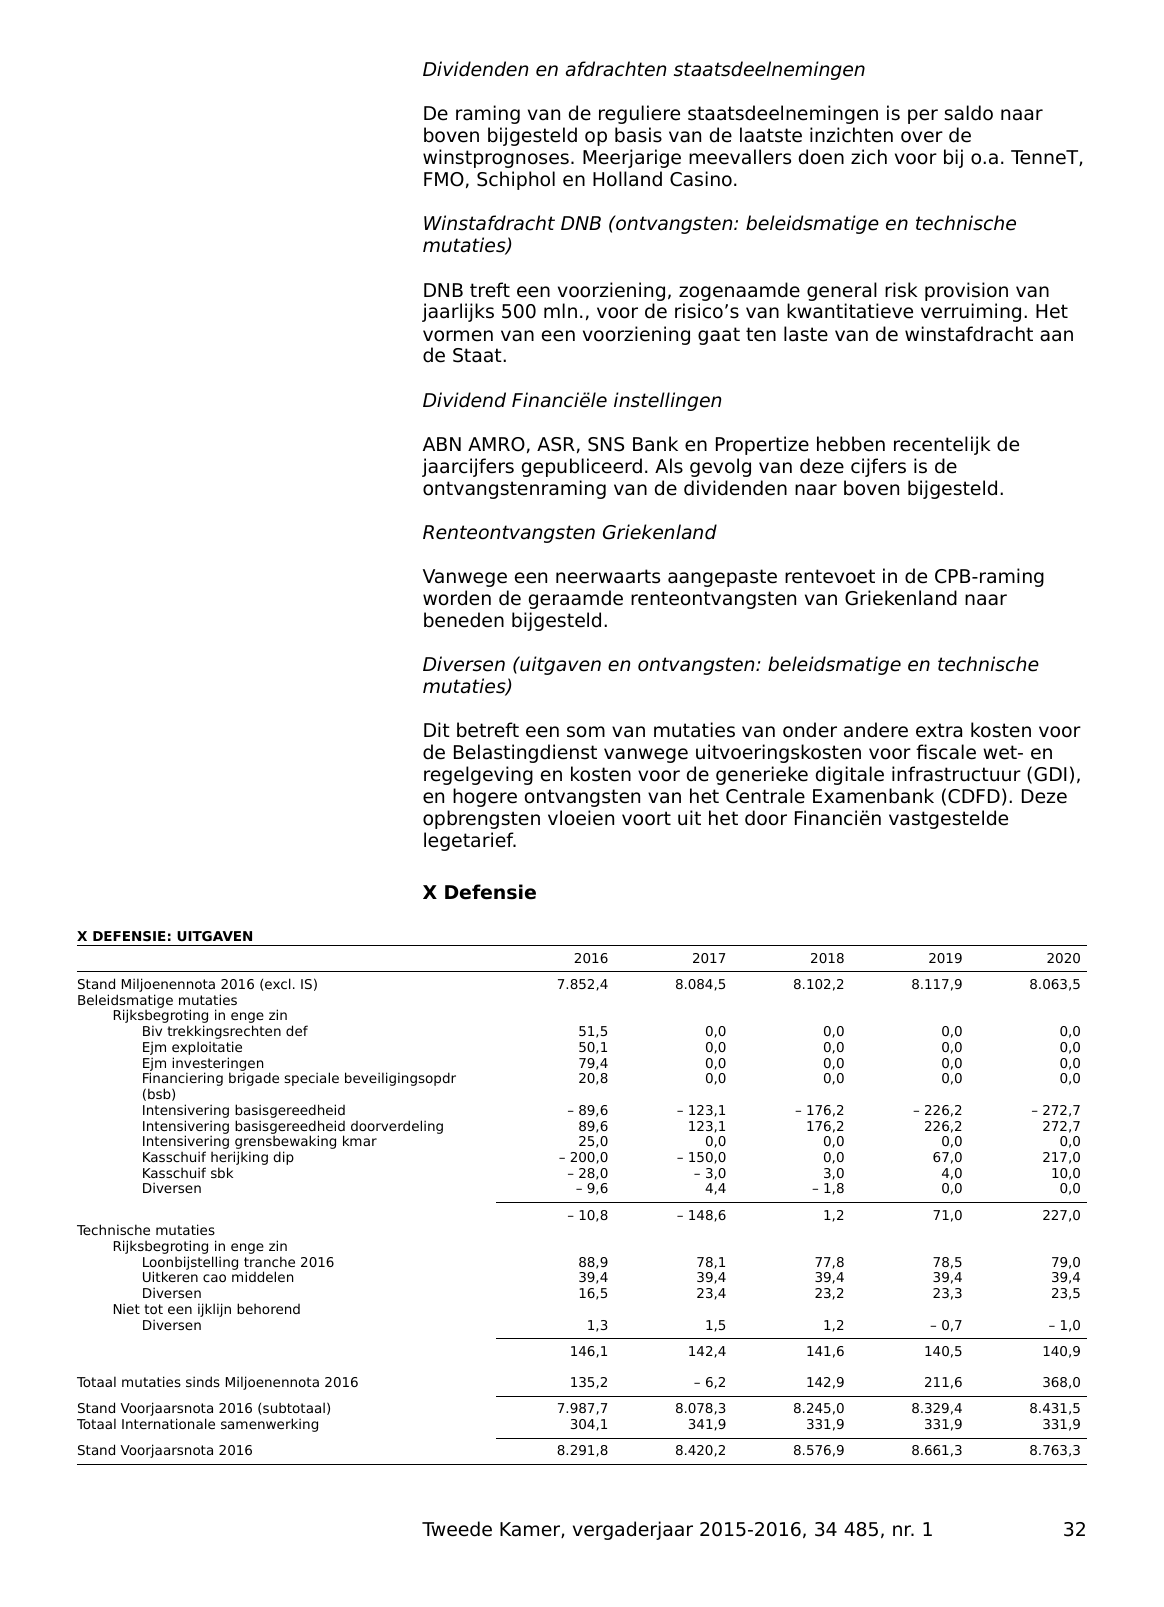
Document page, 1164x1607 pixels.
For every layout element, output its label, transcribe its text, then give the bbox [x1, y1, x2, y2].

table_cell 226,2 [850, 1118, 968, 1134]
table_cell [106, 1103, 136, 1118]
table_cell 39,4 [969, 1270, 1087, 1286]
table_cell 8.661,3 [850, 1439, 968, 1463]
table_cell Totaal Internationale samenwerking [77, 1417, 496, 1437]
table_cell [136, 946, 496, 971]
table_cell [77, 1055, 106, 1071]
table_cell 0,0 [732, 1071, 850, 1103]
table_cell [106, 946, 136, 971]
table_cell [77, 1008, 106, 1024]
table_cell 3,0 [732, 1166, 850, 1181]
table_cell 1,2 [732, 1318, 850, 1338]
table_cell [969, 1359, 1087, 1375]
table_cell 331,9 [732, 1417, 850, 1437]
table_cell [969, 1223, 1087, 1239]
table_cell 0,0 [614, 1040, 732, 1055]
table_cell 8.117,9 [850, 972, 968, 992]
table_cell [106, 1318, 136, 1338]
table_cell 0,0 [732, 1134, 850, 1150]
table_cell 89,6 [496, 1118, 614, 1134]
table_cell 0,0 [969, 1055, 1087, 1071]
table_cell [106, 1040, 136, 1055]
table_cell 8.431,5 [969, 1397, 1087, 1417]
table_cell Kasschuif sbk [136, 1166, 496, 1181]
table_cell [732, 1359, 850, 1375]
table_cell 4,0 [850, 1166, 968, 1181]
table_cell 142,9 [732, 1375, 850, 1396]
table_cell 0,0 [614, 1134, 732, 1150]
table_cell [614, 1239, 732, 1254]
table_cell – 6,2 [614, 1375, 732, 1396]
table_cell Biv trekkingsrechten def [136, 1024, 496, 1040]
table_cell 8.576,9 [732, 1439, 850, 1463]
table_cell [850, 1239, 968, 1254]
table_cell 23,3 [850, 1286, 968, 1302]
table_cell 0,0 [732, 1040, 850, 1055]
table_cell 39,4 [732, 1270, 850, 1286]
table_cell [732, 993, 850, 1008]
table_cell [77, 1318, 106, 1338]
text Vanwege een neerwaarts aangepaste rentevoet in de CPB-raming worden de geraamde renteontvangsten van Griekenland naar beneden bijgesteld. [422, 566, 1087, 632]
table_cell [496, 1008, 614, 1024]
table_cell 50,1 [496, 1040, 614, 1055]
table_cell 16,5 [496, 1286, 614, 1302]
table_cell [850, 1008, 968, 1024]
table_cell – 176,2 [732, 1103, 850, 1118]
text Dit betreft een som van mutaties van onder andere extra kosten voor de Belastingdienst vanwege uitvoeringskosten voor fiscale wet- en regelgeving en kosten voor de generieke digitale infrastructuur (GDI), en hogere ontvangsten van het Centrale Examenbank (CDFD). Deze opbrengsten vloeien voort uit het door Financiën vastgestelde legetarief. [422, 720, 1087, 852]
table_cell [77, 1071, 106, 1103]
table_cell [106, 1270, 136, 1286]
subtitle Renteontvangsten Griekenland [422, 522, 1087, 544]
table_cell [850, 1223, 968, 1239]
table_cell 368,0 [969, 1375, 1087, 1396]
table_cell 8.291,8 [496, 1439, 614, 1463]
table_cell [77, 1134, 106, 1150]
table_cell [496, 1223, 614, 1239]
table_cell 79,0 [969, 1255, 1087, 1270]
table_cell 79,4 [496, 1055, 614, 1071]
table_cell Beleidsmatige mutaties [77, 993, 496, 1008]
table_cell 140,9 [969, 1339, 1087, 1359]
table_cell Totaal mutaties sinds Miljoenennota 2016 [77, 1375, 496, 1396]
table_cell [106, 1359, 136, 1375]
table_cell [77, 946, 106, 971]
table_cell [77, 1202, 106, 1223]
table_cell [77, 1150, 106, 1166]
table_cell 20,8 [496, 1071, 614, 1103]
text DNB treft een voorziening, zogenaamde general risk provision van jaarlijks 500 mln., voor de risico’s van kwantitatieve verruiming. Het vormen van een voorziening gaat ten laste van de winstafdracht aan de Staat. [422, 279, 1087, 367]
table_cell 8.420,2 [614, 1439, 732, 1463]
table_header X DEFENSIE: UITGAVEN [77, 929, 1087, 945]
table_cell [969, 993, 1087, 1008]
table_cell – 226,2 [850, 1103, 968, 1118]
table_cell 4,4 [614, 1181, 732, 1202]
table_cell 71,0 [850, 1203, 968, 1223]
table_cell – 272,7 [969, 1103, 1087, 1118]
table_cell 39,4 [614, 1270, 732, 1286]
table_cell – 150,0 [614, 1150, 732, 1166]
table_cell – 148,6 [614, 1203, 732, 1223]
table_cell Stand Miljoenennota 2016 (excl. IS) [77, 972, 496, 992]
table_cell [106, 1166, 136, 1181]
table_cell [850, 1302, 968, 1317]
table_cell [77, 1239, 106, 1254]
table_cell 176,2 [732, 1118, 850, 1134]
table_cell 217,0 [969, 1150, 1087, 1166]
table_cell Intensivering basisgereedheid doorverdeling [136, 1118, 496, 1134]
table_cell 0,0 [850, 1071, 968, 1103]
table_cell 0,0 [732, 1150, 850, 1166]
table_cell [77, 1359, 106, 1375]
table_cell Rijksbegroting in enge zin [106, 1239, 496, 1254]
table_cell – 200,0 [496, 1150, 614, 1166]
table_cell 331,9 [969, 1417, 1087, 1437]
table_cell [106, 1134, 136, 1150]
table_cell Intensivering basisgereedheid [136, 1103, 496, 1118]
table_cell 0,0 [969, 1040, 1087, 1055]
table_cell 25,0 [496, 1134, 614, 1150]
table_cell [496, 1359, 614, 1375]
table_cell 0,0 [732, 1055, 850, 1071]
table_cell [496, 1239, 614, 1254]
table_cell 2020 [969, 946, 1087, 971]
table_cell [77, 1338, 106, 1359]
table_cell – 1,8 [732, 1181, 850, 1202]
table_cell 7.852,4 [496, 972, 614, 992]
table_cell 78,1 [614, 1255, 732, 1270]
table_cell 0,0 [732, 1024, 850, 1040]
table_cell [77, 1166, 106, 1181]
table_cell [850, 993, 968, 1008]
table_cell 8.063,5 [969, 972, 1087, 992]
table_cell Stand Voorjaarsnota 2016 [77, 1438, 496, 1463]
table_cell [496, 1302, 614, 1317]
table_cell 341,9 [614, 1417, 732, 1437]
table_cell [969, 1239, 1087, 1254]
table_cell – 9,6 [496, 1181, 614, 1202]
table_cell Ejm investeringen [136, 1055, 496, 1071]
table_cell 39,4 [850, 1270, 968, 1286]
table_cell 0,0 [614, 1071, 732, 1103]
table_cell [106, 1150, 136, 1166]
subtitle X Defensie [422, 882, 1087, 904]
table_cell [106, 1202, 136, 1223]
table_cell 2018 [732, 946, 850, 971]
table_cell 10,0 [969, 1166, 1087, 1181]
table_cell [732, 1239, 850, 1254]
subtitle Dividend Financiële instellingen [422, 389, 1087, 412]
table_cell – 3,0 [614, 1166, 732, 1181]
table_cell Kasschuif herijking dip [136, 1150, 496, 1166]
table_cell [136, 1338, 496, 1359]
table_cell [106, 1071, 136, 1103]
table_cell 141,6 [732, 1339, 850, 1359]
table_cell Diversen [136, 1181, 496, 1202]
table_cell Ejm exploitatie [136, 1040, 496, 1055]
table_cell Loonbijstelling tranche 2016 [136, 1255, 496, 1270]
table_cell 2017 [614, 946, 732, 971]
table_cell 135,2 [496, 1375, 614, 1396]
table_cell 123,1 [614, 1118, 732, 1134]
table_cell Intensivering grensbewaking kmar [136, 1134, 496, 1150]
table_cell – 123,1 [614, 1103, 732, 1118]
table_cell – 1,0 [969, 1318, 1087, 1338]
table_cell 331,9 [850, 1417, 968, 1437]
table_cell [77, 1302, 106, 1317]
table_cell 8.084,5 [614, 972, 732, 992]
table_cell 0,0 [969, 1181, 1087, 1202]
table_cell [106, 1118, 136, 1134]
text De raming van de reguliere staatsdeelnemingen is per saldo naar boven bijgesteld op basis van de laatste inzichten over de winstprognoses. Meerjarige meevallers doen zich voor bij o.a. TenneT, FMO, Schiphol en Holland Casino. [422, 103, 1087, 191]
table_cell 0,0 [850, 1181, 968, 1202]
table_cell [732, 1008, 850, 1024]
table_cell 140,5 [850, 1339, 968, 1359]
table_cell 1,3 [496, 1318, 614, 1338]
table_cell 0,0 [969, 1071, 1087, 1103]
table_cell Diversen [136, 1286, 496, 1302]
table_cell Niet tot een ijklijn behorend [106, 1302, 496, 1317]
subtitle Winstafdracht DNB (ontvangsten: beleidsmatige en technische mutaties) [422, 213, 1087, 257]
table_cell [106, 1181, 136, 1202]
table_cell 0,0 [614, 1024, 732, 1040]
table_cell 0,0 [969, 1134, 1087, 1150]
table_cell [136, 1202, 496, 1223]
table_cell 8.102,2 [732, 972, 850, 992]
table_cell 0,0 [850, 1055, 968, 1071]
table_cell [106, 1255, 136, 1270]
table_cell 88,9 [496, 1255, 614, 1270]
table_cell [77, 1040, 106, 1055]
table_cell 1,2 [732, 1203, 850, 1223]
table_cell [614, 1359, 732, 1375]
table_cell [614, 1302, 732, 1317]
table_cell [77, 1118, 106, 1134]
table_cell [106, 1338, 136, 1359]
table_cell 8.763,3 [969, 1439, 1087, 1463]
table_cell 23,2 [732, 1286, 850, 1302]
table_cell 0,0 [850, 1024, 968, 1040]
table_cell [969, 1302, 1087, 1317]
table_cell [136, 1359, 496, 1375]
table_cell 23,5 [969, 1286, 1087, 1302]
table_cell Stand Voorjaarsnota 2016 (subtotaal) [77, 1396, 496, 1417]
table_cell 67,0 [850, 1150, 968, 1166]
table_cell 0,0 [969, 1024, 1087, 1040]
table_cell [732, 1302, 850, 1317]
table_cell 39,4 [496, 1270, 614, 1286]
table_cell [77, 1103, 106, 1118]
table_cell [77, 1286, 106, 1302]
table_cell 304,1 [496, 1417, 614, 1437]
subtitle Diversen (uitgaven en ontvangsten: beleidsmatige en technische mutaties) [422, 654, 1087, 698]
table_cell – 0,7 [850, 1318, 968, 1338]
table_cell 146,1 [496, 1339, 614, 1359]
table_cell Diversen [136, 1318, 496, 1338]
table_cell [77, 1255, 106, 1270]
table_cell [850, 1359, 968, 1375]
table_cell 0,0 [850, 1040, 968, 1055]
table_cell 227,0 [969, 1203, 1087, 1223]
table_cell – 89,6 [496, 1103, 614, 1118]
table_cell – 28,0 [496, 1166, 614, 1181]
table_cell Rijksbegroting in enge zin [106, 1008, 496, 1024]
table_cell 77,8 [732, 1255, 850, 1270]
table_cell 2019 [850, 946, 968, 971]
table_cell 23,4 [614, 1286, 732, 1302]
table_cell – 10,8 [496, 1203, 614, 1223]
table_cell [106, 1024, 136, 1040]
table_cell 8.329,4 [850, 1397, 968, 1417]
table_cell 8.245,0 [732, 1397, 850, 1417]
table_cell [732, 1223, 850, 1239]
table_cell [969, 1008, 1087, 1024]
table_cell [77, 1181, 106, 1202]
text ABN AMRO, ASR, SNS Bank en Propertize hebben recentelijk de jaarcijfers gepubliceerd. Als gevolg van deze cijfers is de ontvangstenraming van de dividenden naar boven bijgesteld. [422, 434, 1087, 500]
table_cell [77, 1270, 106, 1286]
table_cell Financiering brigade speciale beveiligingsopdr (bsb) [136, 1071, 496, 1103]
table_cell 0,0 [850, 1134, 968, 1150]
subtitle Dividenden en afdrachten staatsdeelnemingen [422, 59, 1087, 81]
table_cell 8.078,3 [614, 1397, 732, 1417]
table_cell [496, 993, 614, 1008]
table_cell 7.987,7 [496, 1397, 614, 1417]
table_cell 2016 [496, 946, 614, 971]
table_cell [614, 1223, 732, 1239]
table_cell 272,7 [969, 1118, 1087, 1134]
table_cell 211,6 [850, 1375, 968, 1396]
table_cell [106, 1055, 136, 1071]
table_cell 51,5 [496, 1024, 614, 1040]
table_cell 142,4 [614, 1339, 732, 1359]
table_cell Uitkeren cao middelen [136, 1270, 496, 1286]
table_cell 1,5 [614, 1318, 732, 1338]
table_cell [77, 1024, 106, 1040]
table_cell [614, 1008, 732, 1024]
table_cell Technische mutaties [77, 1223, 496, 1239]
table_cell 78,5 [850, 1255, 968, 1270]
table_cell [106, 1286, 136, 1302]
table_cell [614, 993, 732, 1008]
table_cell 0,0 [614, 1055, 732, 1071]
